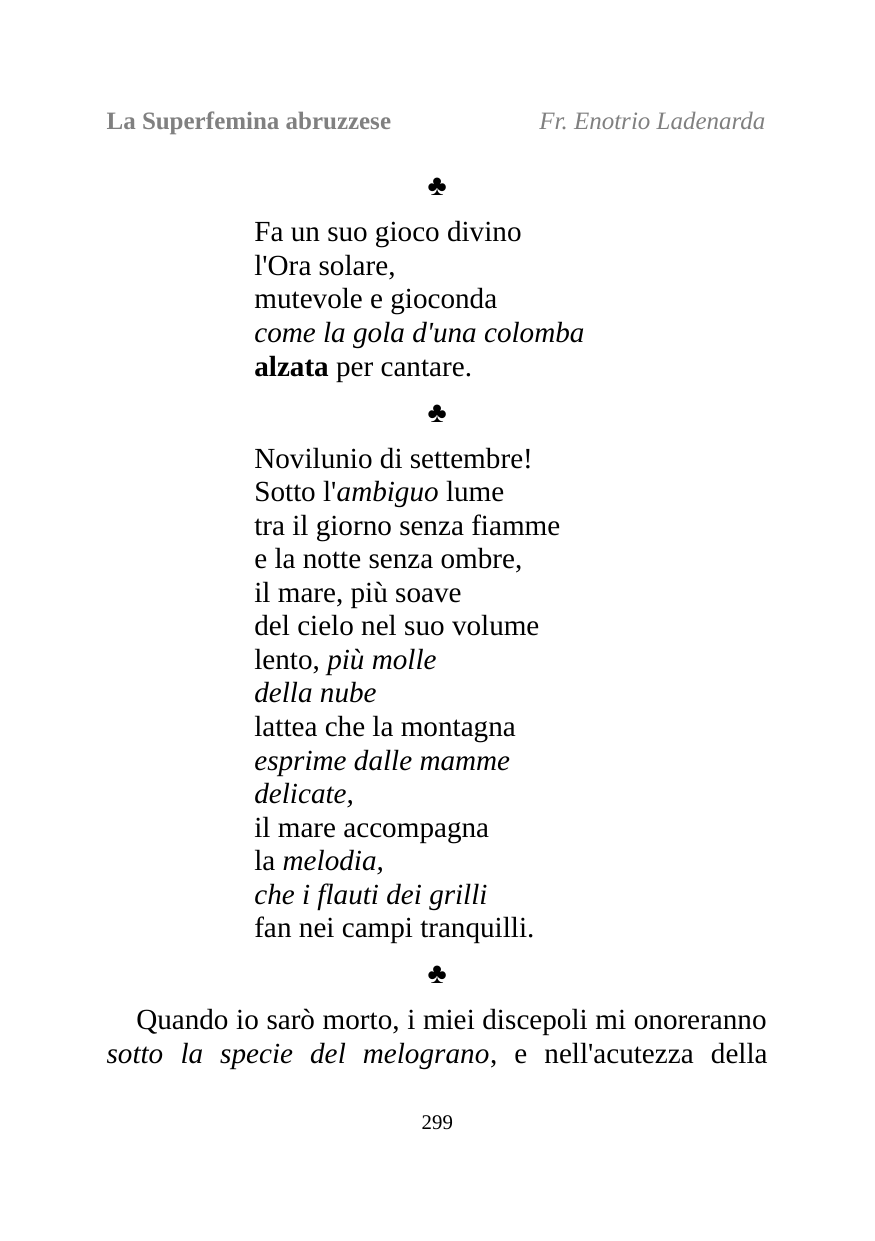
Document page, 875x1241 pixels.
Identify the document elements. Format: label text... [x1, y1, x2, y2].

text ♣ [106, 168, 768, 202]
text Novilunio di settembre! Sotto l'ambiguo lume tra il giorno senza fiamme e la notte senza ombre, il mare, più soave del cielo nel suo volume lento, più molle della nube lattea che la montagna esprime dalle mamme delicate, il mare accompagna la melodia, che i flauti dei grilli fan nei campi tranquilli. [254, 441, 768, 944]
text Quando io sarò morto, i miei discepoli mi onoreranno sotto la specie del melograno, e nell'acutezza della [106, 1002, 768, 1069]
text ♣ [106, 956, 768, 990]
text ♣ [106, 395, 768, 428]
text Fa un suo gioco divino l'Ora solare, mutevole e gioconda come la gola d'una colomba alzata per cantare. [254, 214, 768, 382]
